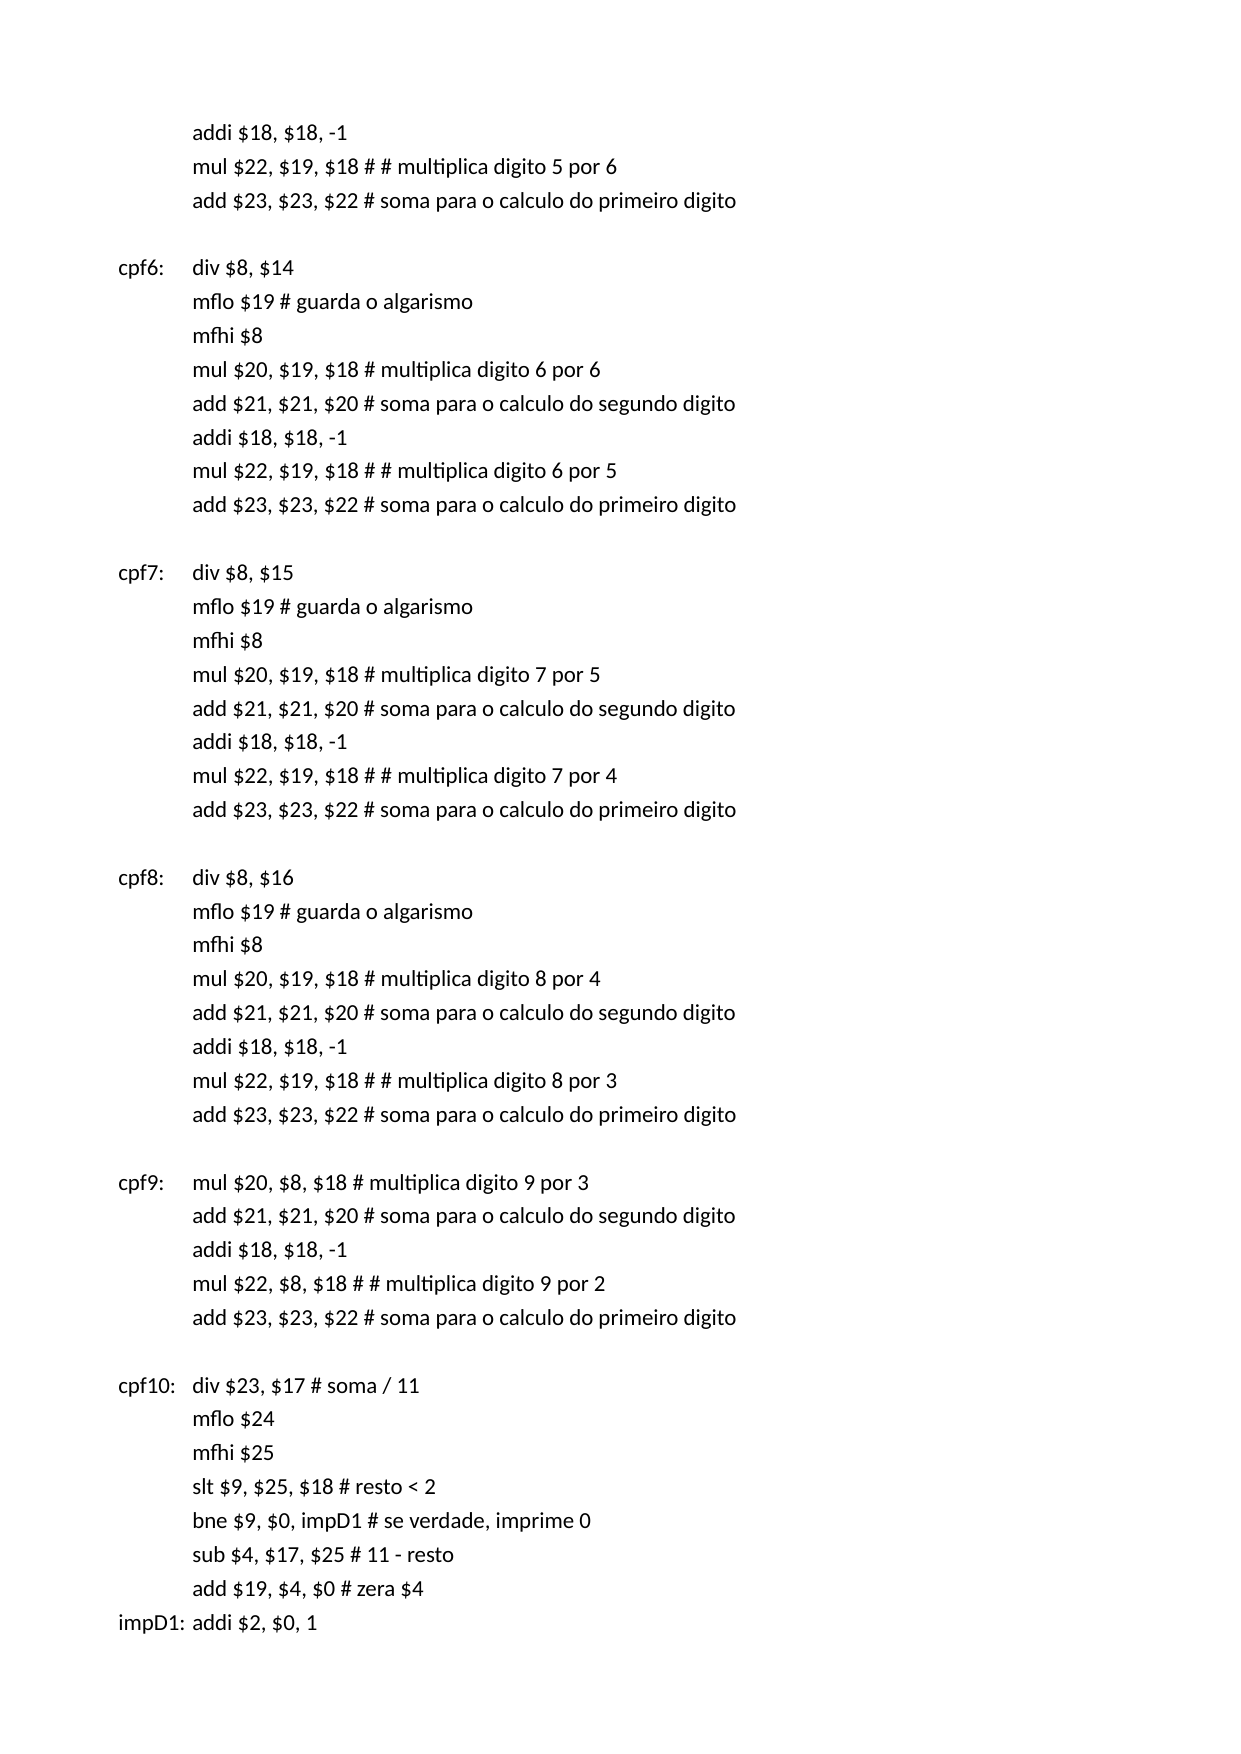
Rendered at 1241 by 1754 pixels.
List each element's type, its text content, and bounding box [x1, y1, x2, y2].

text addi $18, $18, -1 mul $22, $19, $18 # # multiplica digito 5 por 6 add $23, $23, $22 # soma para o calculo do primeiro digito cpf6: div $8, $14 mflo $19 # guarda o algarismo mfhi $8 mul $20, $19, $18 # multiplica digito 6 por 6 add $21, $21, $20 # soma para o calculo do segundo digito addi $18, $18, -1 mul $22, $19, $18 # # multiplica digito 6 por 5 add $23, $23, $22 # soma para o calculo do primeiro digito cpf7: div $8, $15 mflo $19 # guarda o algarismo mfhi $8 mul $20, $19, $18 # multiplica digito 7 por 5 add $21, $21, $20 # soma para o calculo do segundo digito addi $18, $18, -1 mul $22, $19, $18 # # multiplica digito 7 por 4 add $23, $23, $22 # soma para o calculo do primeiro digito cpf8: div $8, $16 mflo $19 # guarda o algarismo mfhi $8 mul $20, $19, $18 # multiplica digito 8 por 4 add $21, $21, $20 # soma para o calculo do segundo digito addi $18, $18, -1 mul $22, $19, $18 # # multiplica digito 8 por 3 add $23, $23, $22 # soma para o calculo do primeiro digito cpf9: mul $20, $8, $18 # multiplica digito 9 por 3 add $21, $21, $20 # soma para o calculo do segundo digito addi $18, $18, -1 mul $22, $8, $18 # # multiplica digito 9 por 2 add $23, $23, $22 # soma para o calculo do primeiro digito cpf10: div $23, $17 # soma / 11 mflo $24 mfhi $25 slt $9, $25, $18 # resto < 2 bne $9, $0, impD1 # se verdade, imprime 0 sub $4, $17, $25 # 11 - resto add $19, $4, $0 # zera $4 impD1: addi $2, $0, 1 [118, 118, 1122, 1636]
